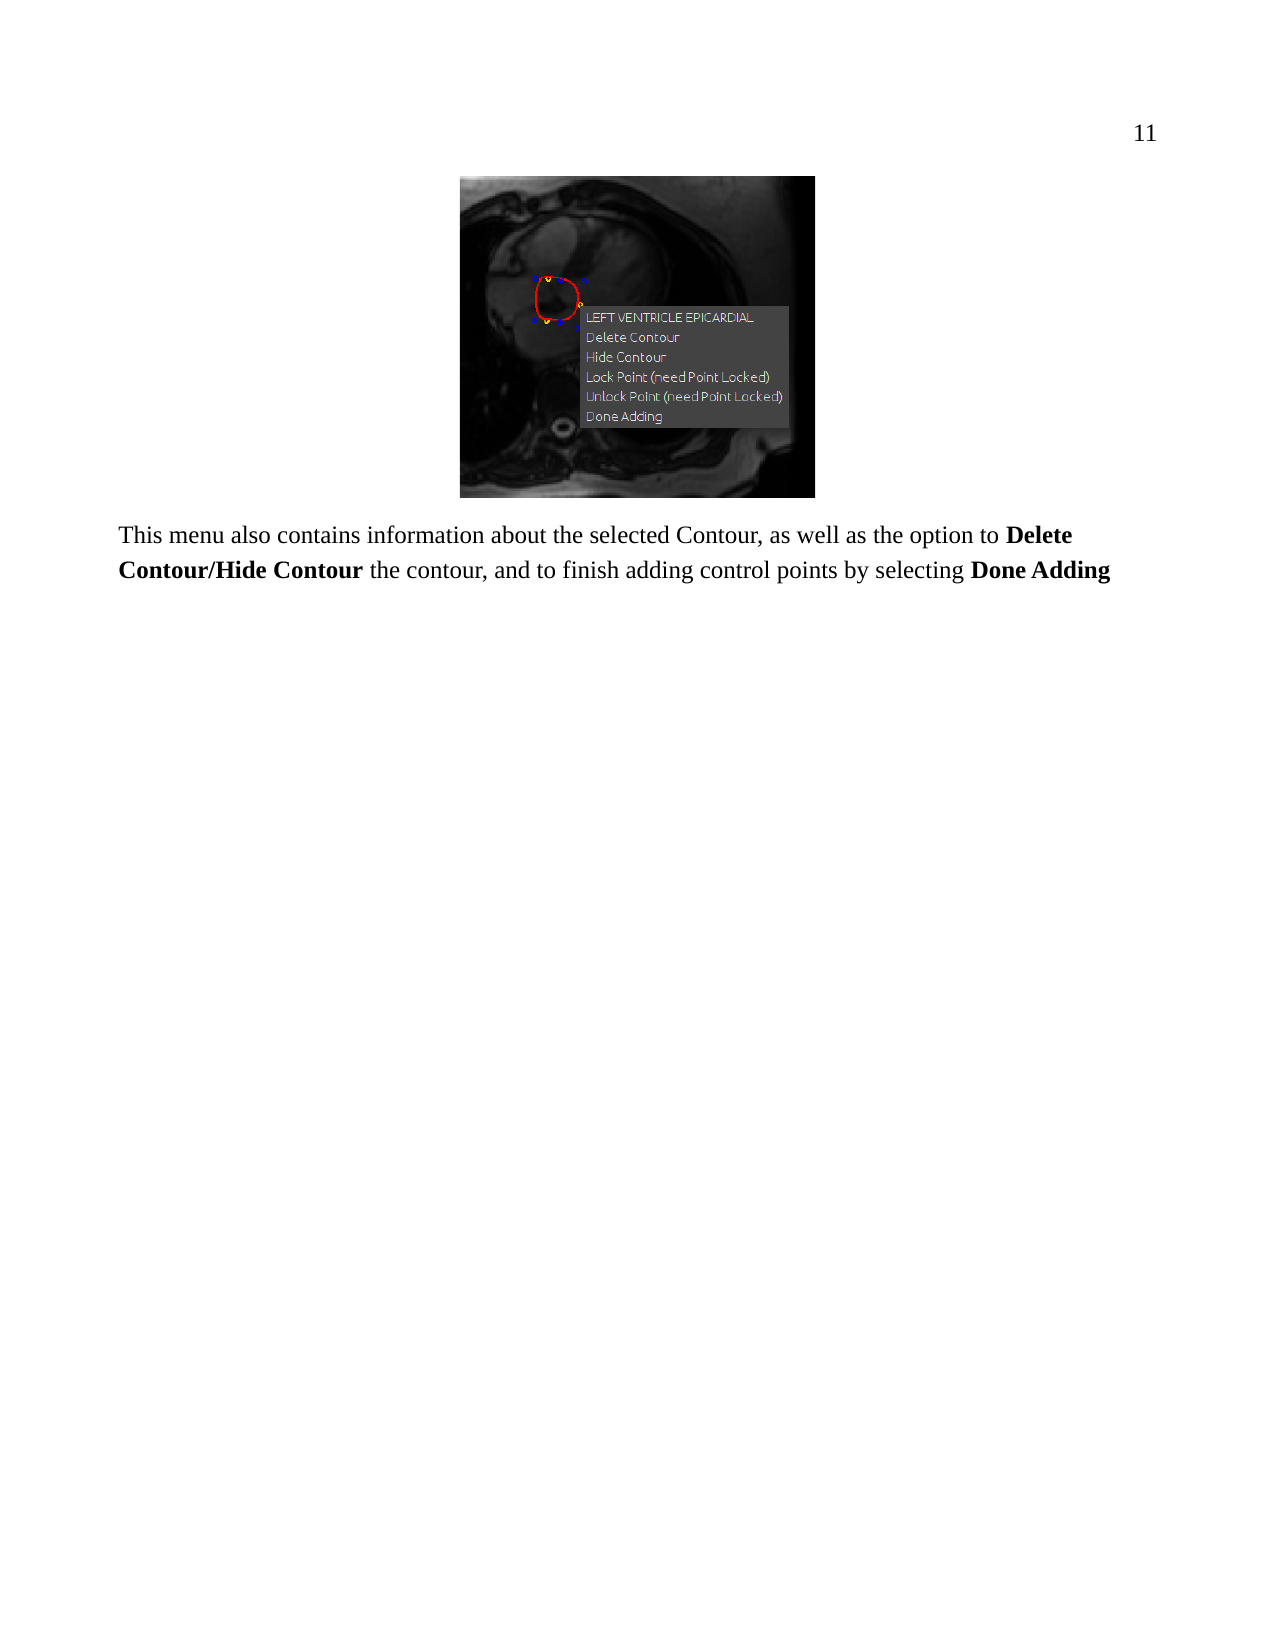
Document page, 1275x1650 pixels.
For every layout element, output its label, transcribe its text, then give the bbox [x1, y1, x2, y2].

picture [501, 176, 816, 498]
text This menu also contains information about the selected Contour, as well as the option to Delete Contour/Hide Contour the contour, and to finish adding control points by selecting Done Adding [118, 520, 1157, 583]
